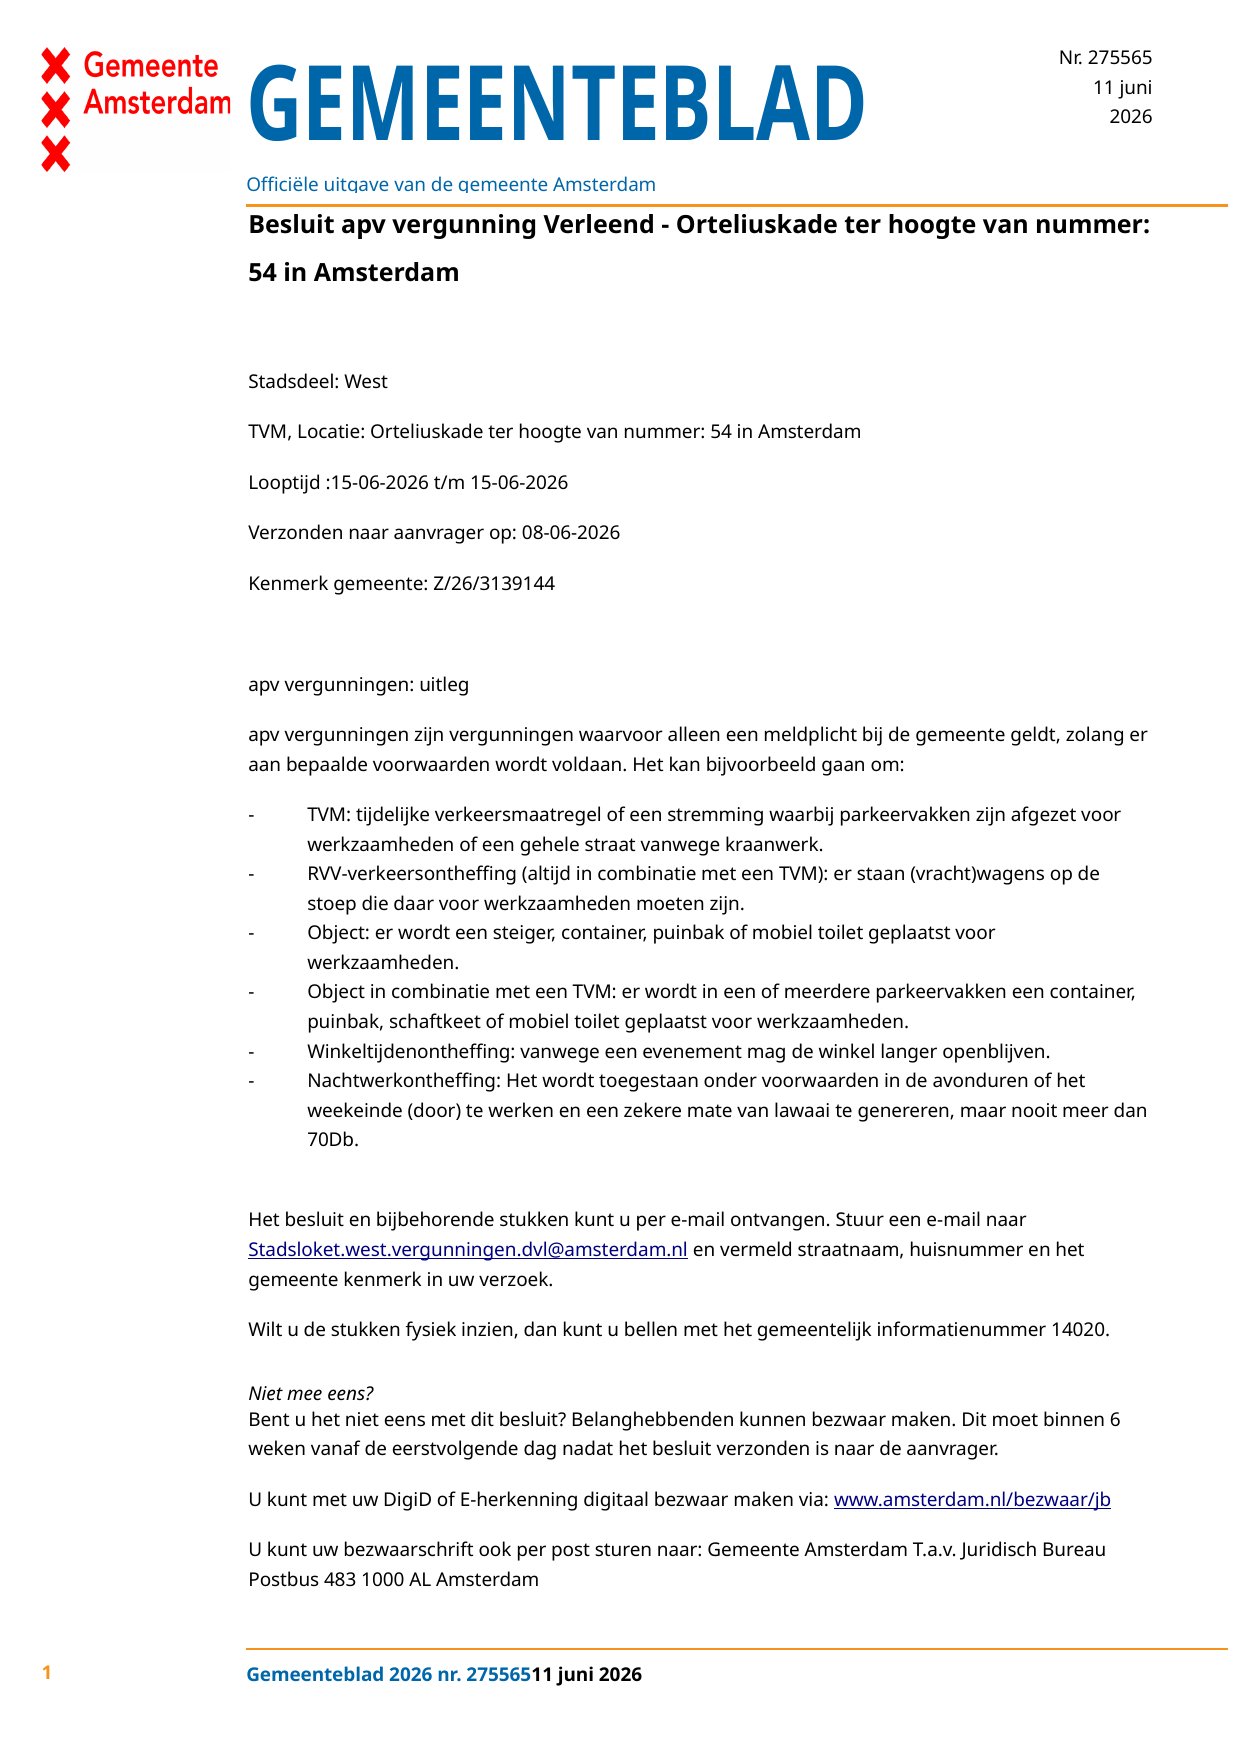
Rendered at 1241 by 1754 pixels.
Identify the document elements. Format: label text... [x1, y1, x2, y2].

list Nachtwerkontheffing: Het wordt toegestaan onder voorwaarden in de avonduren of het weekeinde (door) te werken en een zekere mate van lawaai te genereren, maar nooit meer dan 70Db. [248, 1067, 1152, 1152]
picture [41, 47, 231, 172]
text apv vergunningen: uitleg [248, 671, 1152, 697]
list TVM: tijdelijke verkeersmaatregel of een stremming waarbij parkeervakken zijn afgezet voor werkzaamheden of een gehele straat vanwege kraanwerk. [248, 801, 1152, 857]
list Winkeltijdenontheffing: vanwege een evenement mag de winkel langer openblijven. [248, 1038, 1152, 1064]
text Stadsdeel: West [248, 368, 1152, 394]
list Object: er wordt een steiger, container, puinbak of mobiel toilet geplaatst voor werkzaamheden. [248, 919, 1152, 975]
text Niet mee eens? [248, 1380, 1152, 1406]
text apv vergunningen zijn vergunningen waarvoor alleen een meldplicht bij de gemeente geldt, zolang er aan bepaalde voorwaarden wordt voldaan. Het kan bijvoorbeeld gaan om: [248, 721, 1152, 777]
text Bent u het niet eens met dit besluit? Belanghebbenden kunnen bezwaar maken. Dit moet binnen 6 weken vanaf de eerstvolgende dag nadat het besluit verzonden is naar de aanvrager. [248, 1406, 1152, 1461]
text Het besluit en bijbehorende stukken kunt u per e-mail ontvangen. Stuur een e-mail naar Stadsloket.west.vergunningen.dvl@amsterdam.nl en vermeld straatnaam, huisnummer en het gemeente kenmerk in uw verzoek. [248, 1207, 1152, 1292]
text Besluit apv vergunning Verleend - Orteliuskade ter hoogte van nummer: 54 in Amsterdam [248, 207, 1152, 288]
list Object in combinatie met een TVM: er wordt in een of meerdere parkeervakken een container, puinbak, schaftkeet of mobiel toilet geplaatst voor werkzaamheden. [248, 979, 1152, 1034]
text Wilt u de stukken fysiek inzien, dan kunt u bellen met het gemeentelijk informatienummer 14020. [248, 1316, 1152, 1342]
text TVM, Locatie: Orteliuskade ter hoogte van nummer: 54 in Amsterdam [248, 419, 1152, 444]
text Verzonden naar aanvrager op: 08-06-2026 [248, 519, 1152, 545]
text Kenmerk gemeente: Z/26/3139144 [248, 570, 1152, 596]
text U kunt uw bezwaarschrift ook per post sturen naar: Gemeente Amsterdam T.a.v. Juridisch Bureau Postbus 483 1000 AL Amsterdam [248, 1536, 1152, 1592]
text U kunt met uw DigiD of E-herkenning digitaal bezwaar maken via: www.amsterdam.nl/bezwaar/jb [248, 1486, 1152, 1512]
text Looptijd :15-06-2026 t/m 15-06-2026 [248, 469, 1152, 495]
list RVV-verkeersontheffing (altijd in combinatie met een TVM): er staan (vracht)wagens op de stoep die daar voor werkzaamheden moeten zijn. [248, 860, 1152, 916]
